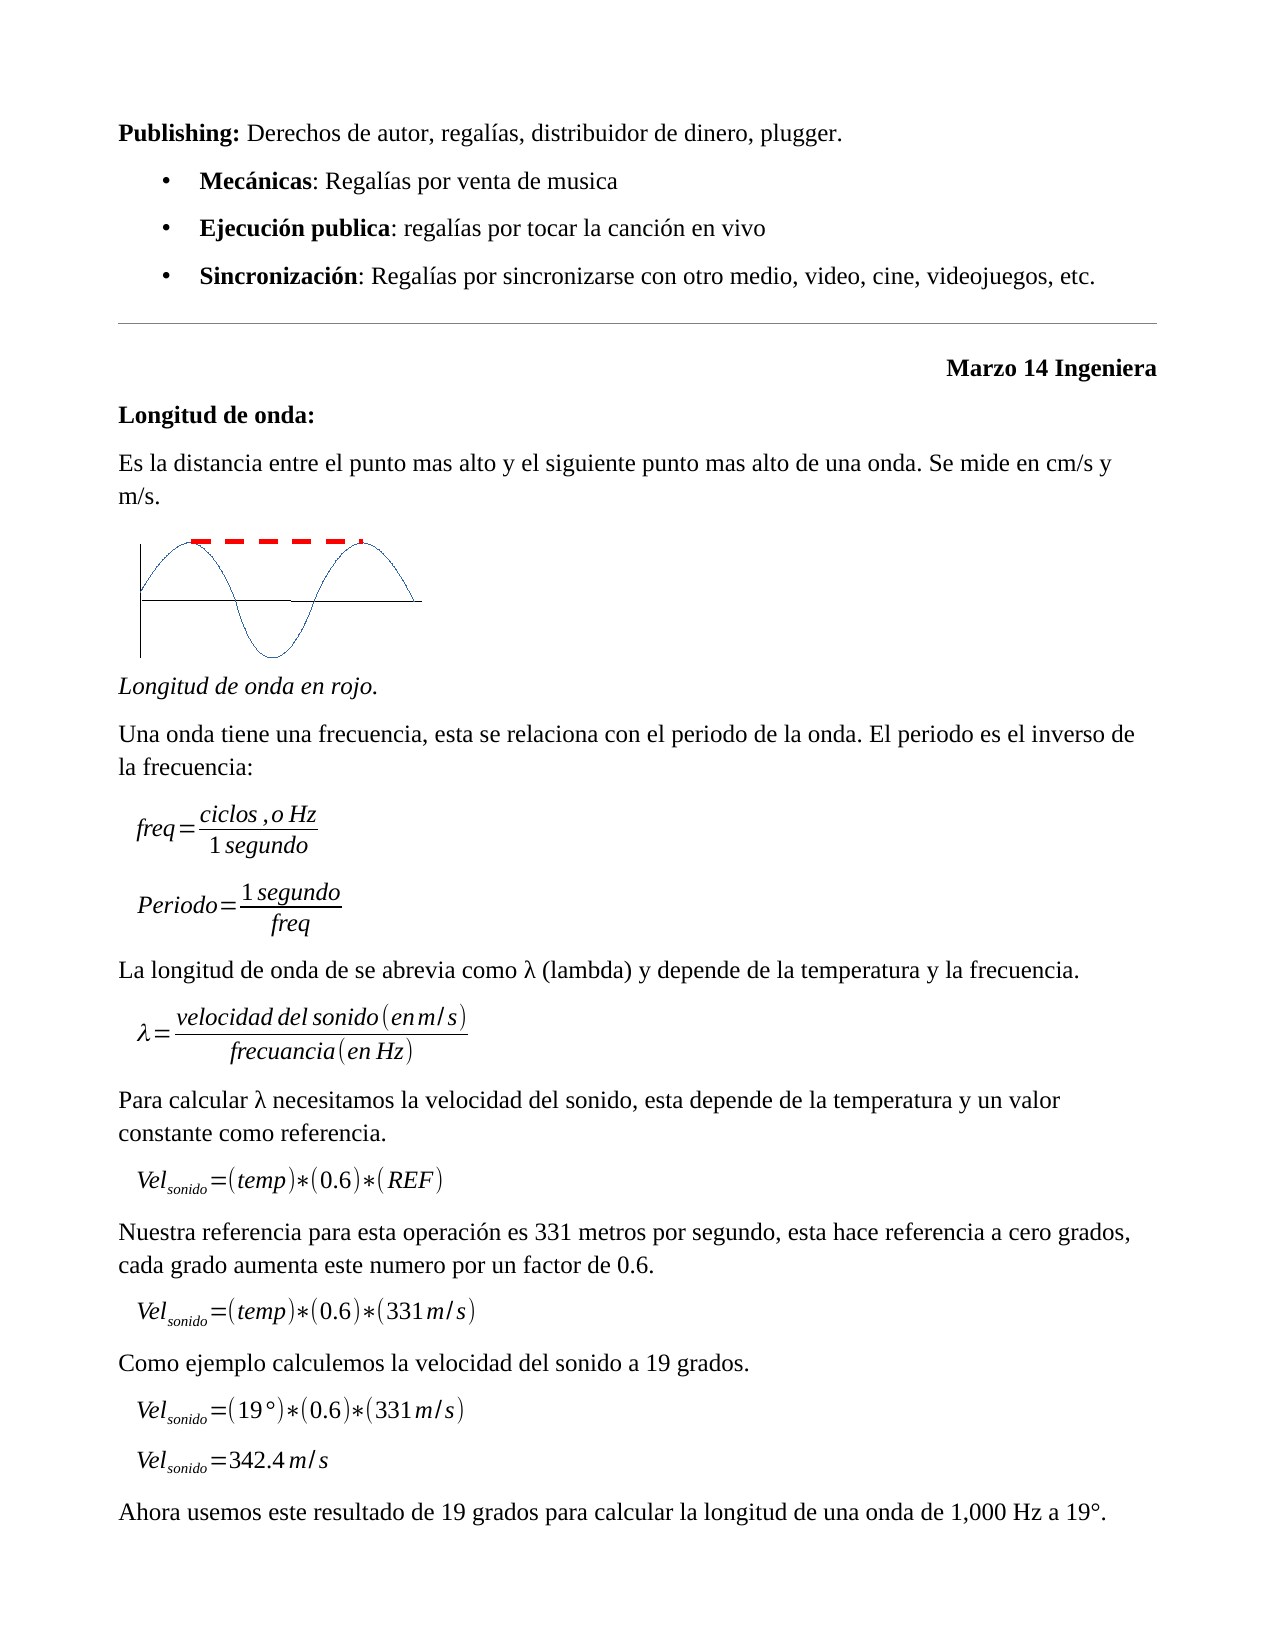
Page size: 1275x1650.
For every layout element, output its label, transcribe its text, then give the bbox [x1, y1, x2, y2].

text Es la distancia entre el punto mas alto y el siguiente punto mas alto de una onda. Se mide en cm/s y m/s. [118, 448, 1157, 510]
text Ahora usemos este resultado de 19 grados para calcular la longitud de una onda de 1,000 Hz a 19°. [118, 1497, 1157, 1525]
list Ejecución publica: regalías por tocar la canción en vivo [162, 213, 1157, 242]
list Sincronización: Regalías por sincronizarse con otro medio, video, cine, videojuegos, etc. [162, 261, 1157, 290]
text Una onda tiene una frecuencia, esta se relaciona con el periodo de la onda. El periodo es el inverso de la frecuencia: [118, 719, 1157, 781]
text Publishing: Derechos de autor, regalías, distribuidor de dinero, plugger. [118, 118, 1157, 147]
text Marzo 14 Ingeniera [118, 353, 1157, 382]
text Longitud de onda: [118, 400, 1157, 429]
text Como ejemplo calculemos la velocidad del sonido a 19 grados. [118, 1348, 1157, 1377]
text Nuestra referencia para esta operación es 331 metros por segundo, esta hace referencia a cero grados, cada grado aumenta este numero por un factor de 0.6. [118, 1217, 1157, 1278]
text Longitud de onda en rojo. [118, 671, 1157, 700]
text La longitud de onda de se abrevia como λ (lambda) y depende de la temperatura y la frecuencia. [118, 955, 1157, 984]
text Para calcular λ necesitamos la velocidad del sonido, esta depende de la temperatura y un valor constante como referencia. [118, 1085, 1157, 1147]
list Mecánicas: Regalías por venta de musica [162, 166, 1157, 194]
